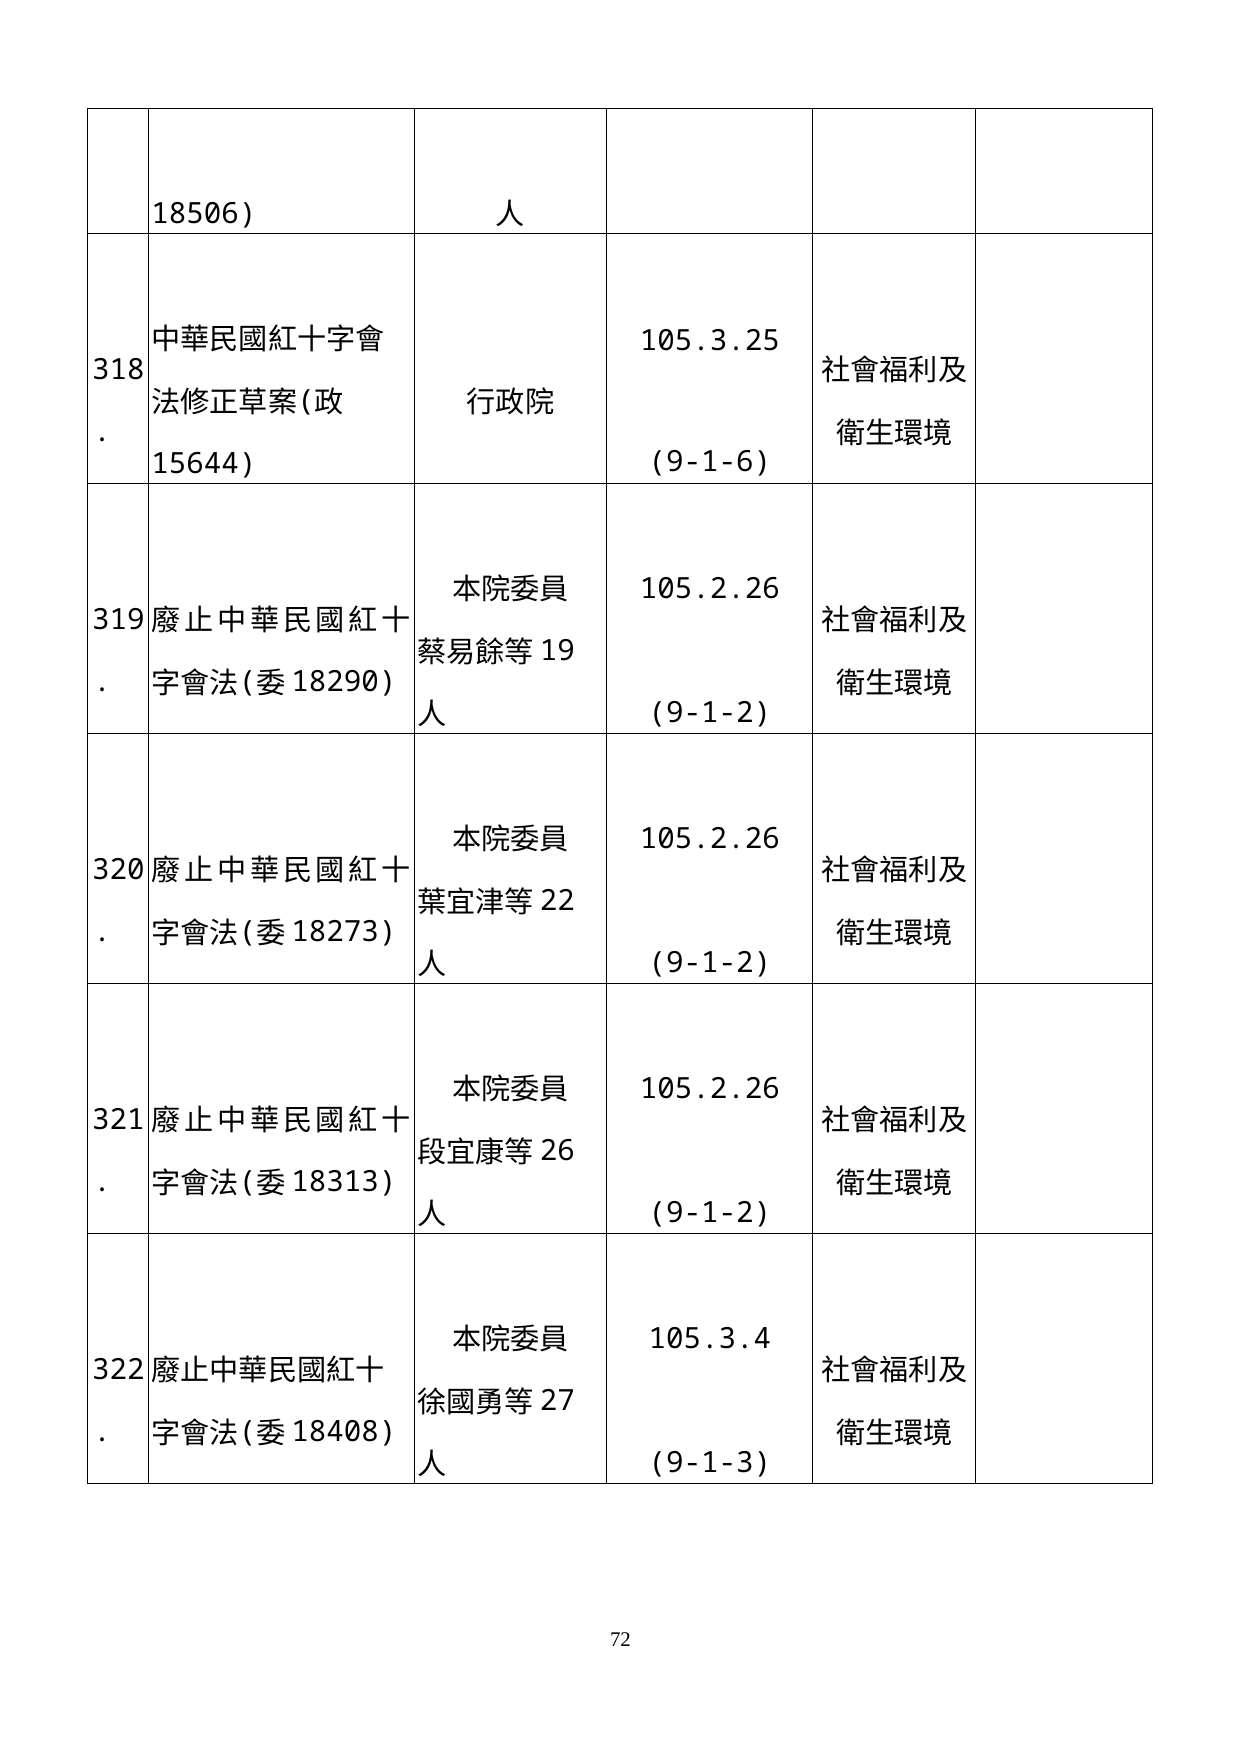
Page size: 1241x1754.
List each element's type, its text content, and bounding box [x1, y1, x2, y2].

table_cell [976, 1234, 1152, 1483]
table_cell [976, 734, 1152, 983]
table_cell 廢止中華民國紅十字會法(委18273) [149, 734, 414, 983]
table_cell 廢止中華民國紅十字會法(委18313) [149, 984, 414, 1233]
table_cell 人 [415, 109, 606, 233]
table_cell 本院委員 蔡易餘等19人 [415, 484, 606, 733]
table_cell 本院委員 徐國勇等27人 [415, 1234, 606, 1483]
table_cell [88, 1234, 148, 1483]
table_cell 105.3.25 (9-1-6) [607, 234, 812, 483]
table_cell [976, 234, 1152, 483]
table_cell 中華民國紅十字會法修正草案(政15644) [149, 234, 414, 483]
table_cell 105.2.26 (9-1-2) [607, 484, 812, 733]
table_cell [813, 109, 975, 233]
table_cell 105.2.26 (9-1-2) [607, 734, 812, 983]
table_cell 本院委員 段宜康等26人 [415, 984, 606, 1233]
table_cell [88, 234, 148, 483]
table_cell [88, 484, 148, 733]
table_cell 18506) [149, 109, 414, 233]
table_cell [976, 984, 1152, 1233]
table_cell [88, 984, 148, 1233]
table_cell 廢止中華民國紅十字會法(委18408) [149, 1234, 414, 1483]
table_cell 105.2.26 (9-1-2) [607, 984, 812, 1233]
table_cell 社會福利及衛生環境 [813, 234, 975, 483]
table_cell 社會福利及衛生環境 [813, 1234, 975, 1483]
table_cell [976, 484, 1152, 733]
table_cell 行政院 [415, 234, 606, 483]
table_cell 社會福利及衛生環境 [813, 984, 975, 1233]
table_cell [88, 734, 148, 983]
table_cell 社會福利及衛生環境 [813, 734, 975, 983]
table_cell 廢止中華民國紅十字會法(委18290) [149, 484, 414, 733]
table_cell 105.3.4 (9-1-3) [607, 1234, 812, 1483]
table_cell 社會福利及衛生環境 [813, 484, 975, 733]
table_cell [976, 109, 1152, 233]
table_cell [88, 109, 148, 233]
table_cell 本院委員 葉宜津等22人 [415, 734, 606, 983]
table_cell [607, 109, 812, 233]
